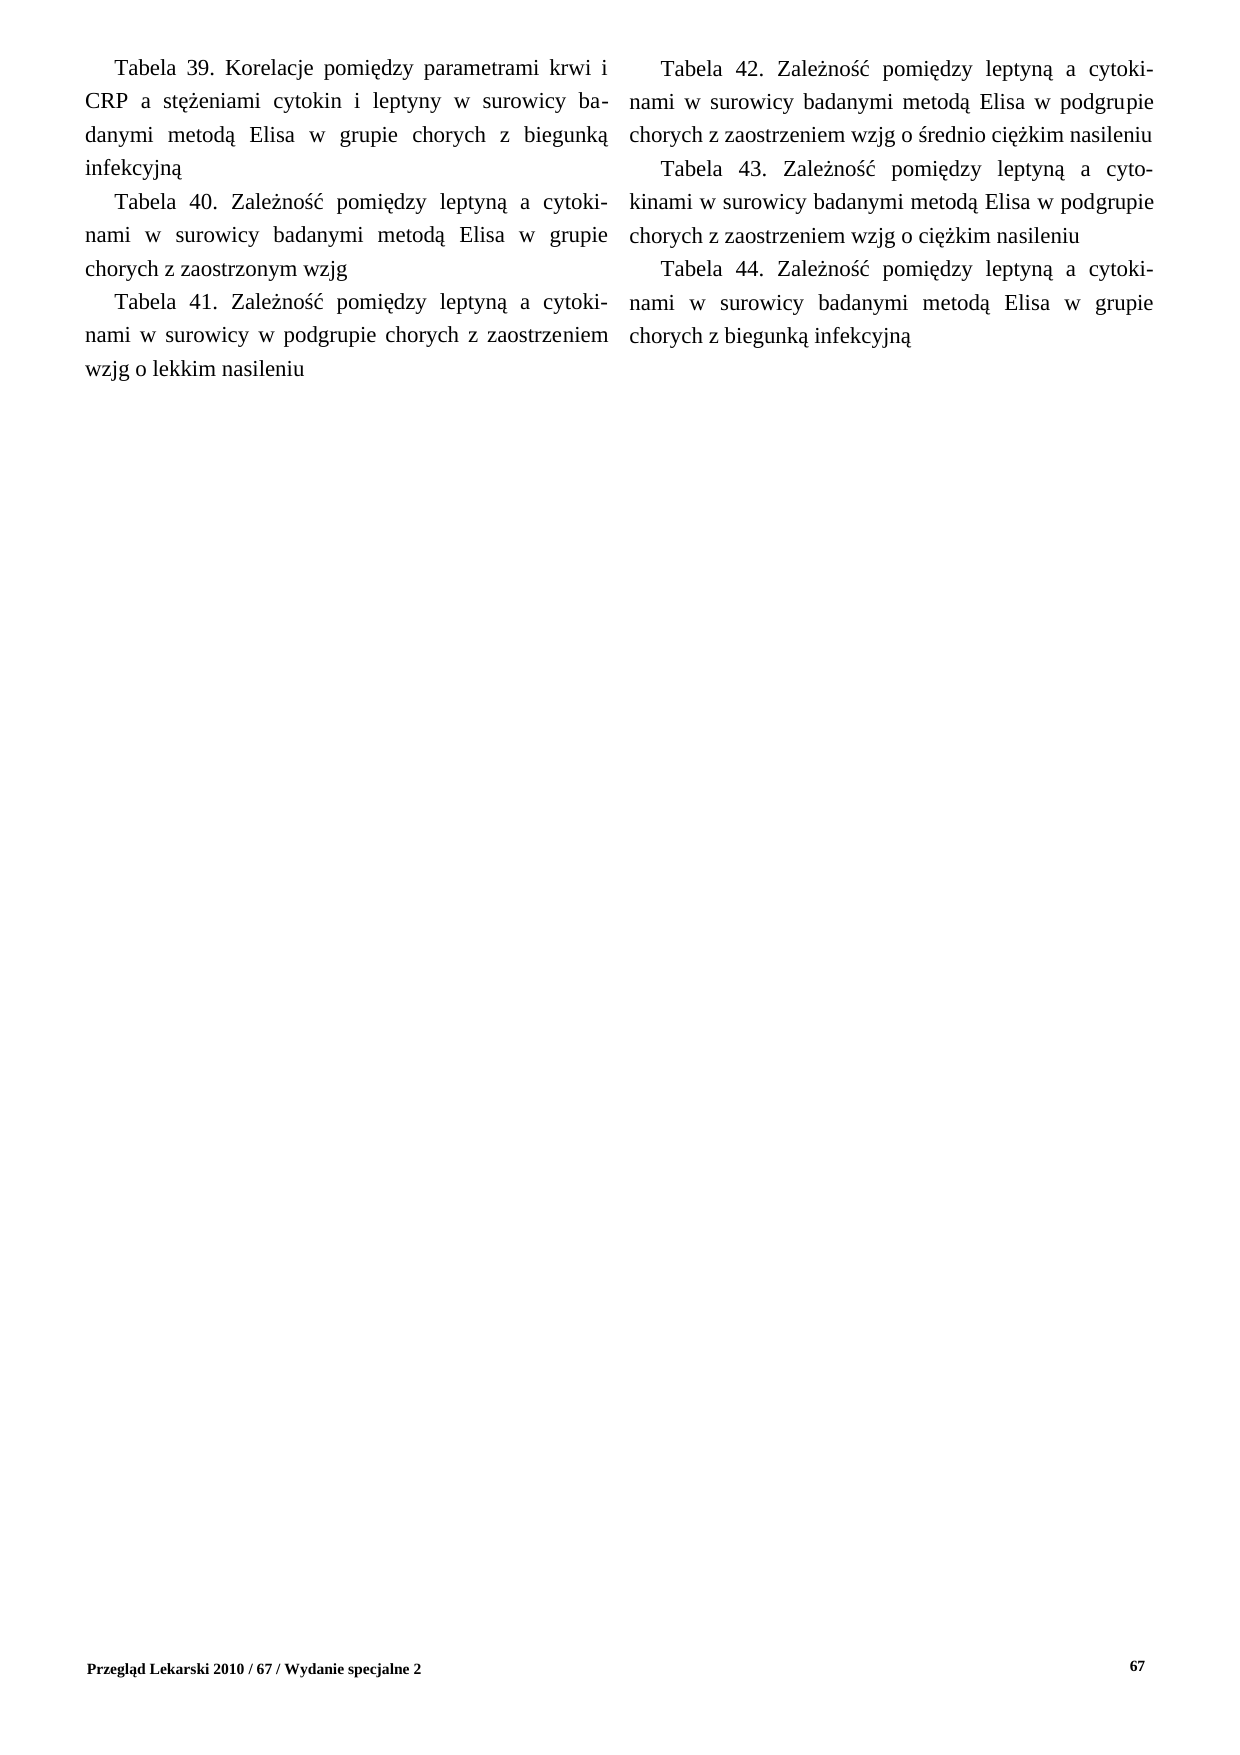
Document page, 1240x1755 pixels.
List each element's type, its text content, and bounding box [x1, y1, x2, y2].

text Tabela 42. Zależność pomiędzy leptyną a cytoki- nami w surowicy badanymi metodą Elisa w podgru­pie chorych z zaostrzeniem wzjg o średnio ciężkim nasileniu [629, 54, 1154, 148]
text 67 [1129, 1657, 1151, 1674]
text Tabela 43. Zależność pomiędzy leptyną a cyto- kinami w surowicy badanymi metodą Elisa w pod­grupie chorych z zaostrzeniem wzjg o ciężkim na­sileniu [629, 155, 1154, 248]
text Tabela 41. Zależność pomiędzy leptyną a cytoki- nami w surowicy w podgrupie chorych z zaostrze­niem wzjg o lekkim nasileniu [85, 288, 608, 381]
text Przegląd Lekarski 2010 / 67 / Wydanie specjalne 2 [87, 1659, 449, 1677]
text Tabela 44. Zależność pomiędzy leptyną a cytoki- nami w surowicy badanymi metodą Elisa w grupie chorych z biegunką infekcyjną [629, 255, 1154, 348]
text Tabela 40. Zależność pomiędzy leptyną a cytoki- nami w surowicy badanymi metodą Elisa w grupie chorych z zaostrzonym wzjg [85, 188, 608, 281]
text Tabela 39. Korelacje pomiędzy parametrami krwi i CRP a stężeniami cytokin i leptyny w surowicy ba­danymi metodą Elisa w grupie chorych z biegunką infekcyjną [85, 54, 608, 181]
